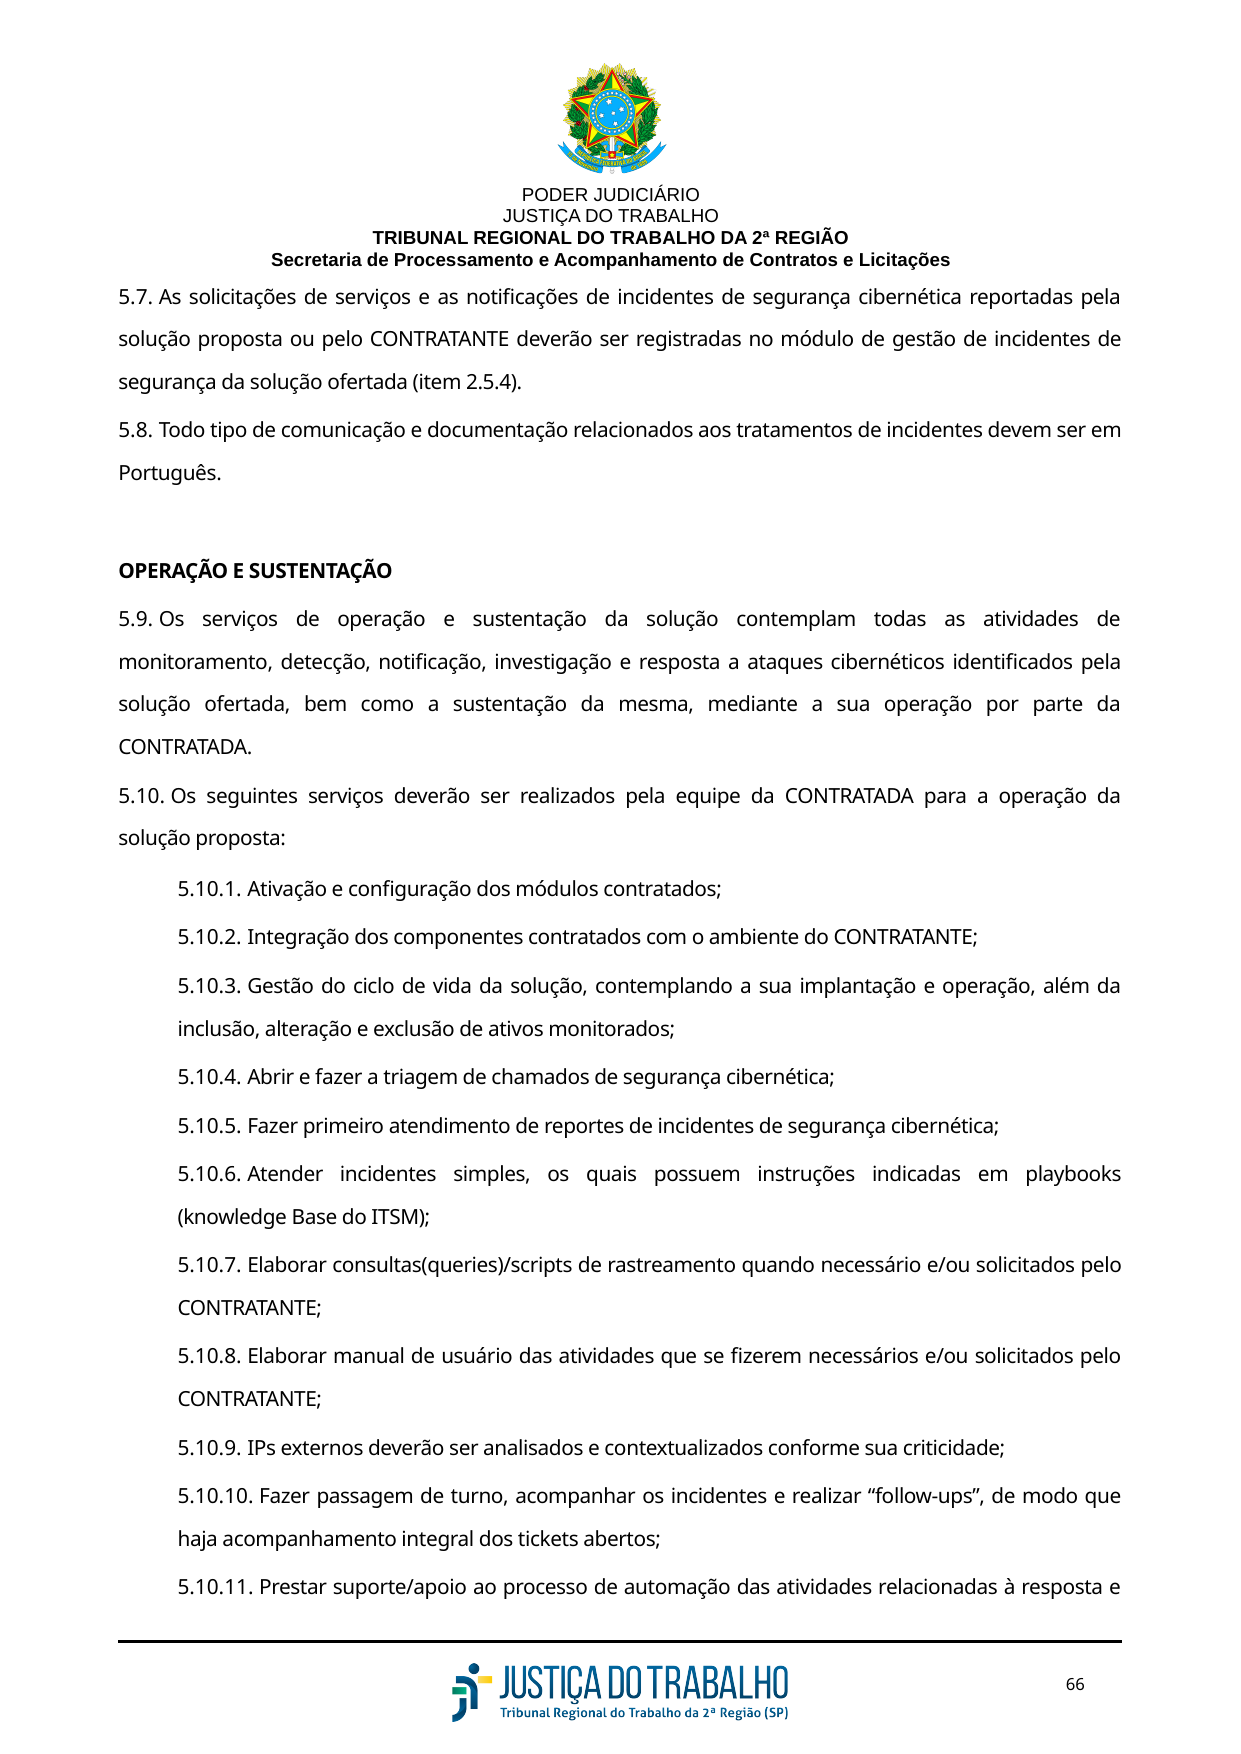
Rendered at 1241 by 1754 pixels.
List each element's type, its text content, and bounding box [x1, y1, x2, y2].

list Fazer passagem de turno, acompanhar os incidentes e realizar “follow-ups”, de modo que haja acompanhamento integral dos tickets abertos; [177, 1481, 1122, 1552]
list Atender incidentes simples, os quais possuem instruções indicadas em playbooks (knowledge Base do ITSM); [177, 1159, 1122, 1230]
list Os seguintes serviços deverão ser realizados pela equipe da CONTRATADA para a operação da solução proposta: [118, 781, 1122, 854]
picture [452, 1663, 788, 1722]
list Ativação e configuração dos módulos contratados; [177, 874, 1122, 902]
list Gestão do ciclo de vida da solução, contemplando a sua implantação e operação, além da inclusão, alteração e exclusão de ativos monitorados; [177, 971, 1122, 1042]
list Fazer primeiro atendimento de reportes de incidentes de segurança cibernética; [177, 1111, 1122, 1139]
list Elaborar consultas(queries)/scripts de rastreamento quando necessário e/ou solicitados pelo CONTRATANTE; [177, 1250, 1122, 1321]
list OPERAÇÃO E SUSTENTAÇÃO [118, 556, 1122, 584]
list Todo tipo de comunicação e documentação relacionados aos tratamentos de incidentes devem ser em Português. [118, 416, 1122, 487]
list Prestar suporte/apoio ao processo de automação das atividades relacionadas à resposta e [177, 1572, 1122, 1601]
list Os serviços de operação e sustentação da solução contemplam todas as atividades de monitoramento, detecção, notificação, investigação e resposta a ataques cibernéticos identificados pela solução ofertada, bem como a sustentação da mesma, mediante a sua operação por parte da CONTRATADA. [118, 604, 1122, 761]
list Integração dos componentes contratados com o ambiente do CONTRATANTE; [177, 922, 1122, 951]
list As solicitações de serviços e as notificações de incidentes de segurança cibernética reportadas pela solução proposta ou pelo CONTRATANTE deverão ser registradas no módulo de gestão de incidentes de segurança da solução ofertada (item 2.5.4). [118, 282, 1122, 396]
list Elaborar manual de usuário das atividades que se fizerem necessários e/ou solicitados pelo CONTRATANTE; [177, 1342, 1122, 1413]
list IPs externos deverão ser analisados e contextualizados conforme sua criticidade; [177, 1433, 1122, 1461]
list Abrir e fazer a triagem de chamados de segurança cibernética; [177, 1062, 1122, 1091]
